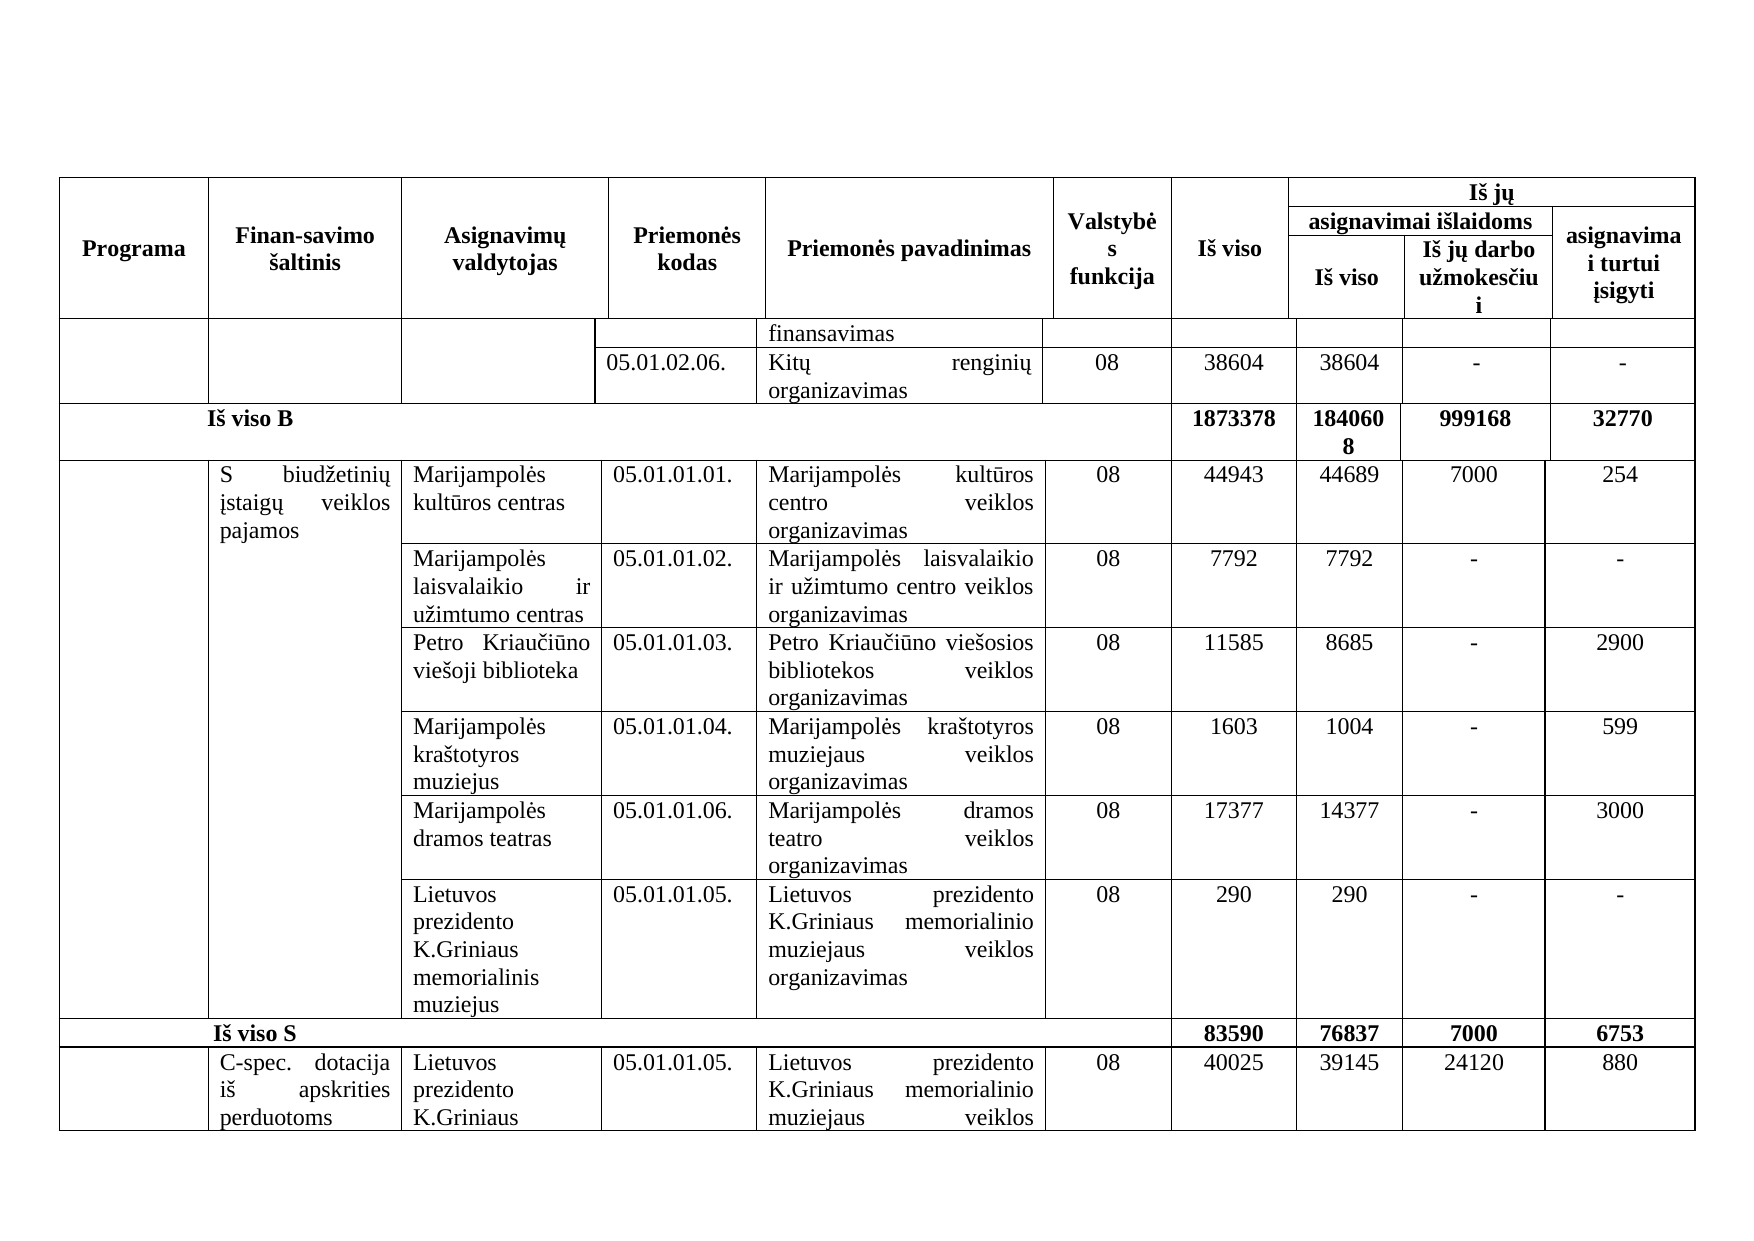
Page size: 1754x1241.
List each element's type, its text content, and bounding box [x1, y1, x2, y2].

table_cell 254 [1546, 461, 1694, 543]
table_cell - [1551, 319, 1694, 347]
table_cell 290 [1297, 880, 1402, 1018]
table_cell [209, 879, 401, 1018]
table_cell 24120 [1403, 1048, 1544, 1130]
table_header Iš viso [1172, 178, 1288, 318]
table_cell 40025 [1172, 1048, 1296, 1130]
table_cell asignavimai išlaidoms [1289, 207, 1552, 234]
table_cell 05.01.01.01. [602, 461, 756, 543]
table_cell 3000 [1546, 796, 1694, 879]
table_cell 17377 [1172, 796, 1296, 879]
table_cell 999168 [1401, 404, 1550, 459]
table_cell 05.01.01.03. [602, 628, 756, 711]
table_cell Lietuvos prezidento K.Griniaus memorialinio muziejaus veiklos organizavimas [757, 880, 1045, 1018]
table_cell 05.01.02.06. [596, 348, 756, 403]
table_cell 44943 [1172, 461, 1296, 543]
table_cell - [1403, 348, 1550, 403]
table_cell Marijampolės laisvalaikio ir užimtumo centro veiklos organizavimas [757, 544, 1045, 627]
table_cell 05.01.01.02. [602, 544, 756, 627]
table_cell C-spec. dotacija iš apskrities perduotoms [209, 1048, 401, 1130]
table_cell [209, 319, 401, 347]
table_cell Marijampolės kultūros centras [402, 461, 601, 543]
table_cell 05.01.01.05. [602, 880, 756, 1018]
table_cell [1172, 319, 1296, 347]
table_cell finansavimas [757, 319, 1042, 347]
table_cell [596, 319, 756, 347]
table_cell Marijampolės dramos teatras [402, 796, 601, 879]
table_cell [60, 461, 208, 543]
table_cell [60, 347, 208, 403]
table_cell 08 [1046, 544, 1171, 627]
table_cell S biudžetinių įstaigų veiklos pajamos [209, 461, 401, 879]
table_cell 14377 [1297, 796, 1402, 879]
table_cell 08 [1043, 348, 1171, 403]
table_cell 08 [1046, 796, 1171, 879]
table_cell [1297, 319, 1402, 347]
table_cell Lietuvos prezidento K.Griniaus memorialinio muziejaus veiklos [757, 1048, 1045, 1130]
table_cell 290 [1172, 880, 1296, 1018]
table_header Priemonės kodas [609, 178, 765, 318]
table_cell asignavimai turtui įsigyti [1553, 207, 1694, 318]
table_cell 83590 [1172, 1019, 1296, 1046]
table_cell [60, 879, 208, 1018]
table_cell Marijampolės kraštotyros muziejaus veiklos organizavimas [757, 712, 1045, 795]
table_cell 1004 [1297, 712, 1402, 795]
table_cell 38604 [1172, 348, 1296, 403]
table_cell 08 [1046, 628, 1171, 711]
table_cell - [1403, 880, 1544, 1018]
table_cell 44689 [1297, 461, 1402, 543]
table_cell 7792 [1297, 544, 1402, 627]
table_header Programa [60, 178, 208, 318]
table_cell - [1551, 348, 1694, 403]
table_cell - [1546, 544, 1694, 627]
table_cell 76837 [1297, 1019, 1402, 1046]
table_cell [60, 627, 208, 711]
table_cell 8685 [1297, 628, 1402, 711]
table_cell 32770 [1551, 404, 1694, 459]
table_cell 7000 [1403, 1019, 1544, 1046]
table_cell Iš viso [1289, 236, 1404, 318]
table_cell Iš jų darbo užmokesčiui [1405, 236, 1552, 318]
table_cell [402, 319, 594, 347]
table_cell [209, 347, 401, 403]
table_cell [60, 1048, 208, 1130]
table_cell - [1546, 880, 1694, 1018]
table_cell 1840608 [1297, 404, 1400, 459]
table_cell Petro Kriaučiūno viešosios bibliotekos veiklos organizavimas [757, 628, 1045, 711]
table_header Valstybės funkcija [1054, 178, 1171, 318]
table_cell Marijampolės dramos teatro veiklos organizavimas [757, 796, 1045, 879]
table_cell 08 [1046, 712, 1171, 795]
table_cell Marijampolės kraštotyros muziejus [402, 712, 601, 795]
table_cell - [1403, 712, 1544, 795]
table_cell 6753 [1546, 1019, 1694, 1046]
table_cell [60, 543, 208, 627]
table_header Asignavimų valdytojas [402, 178, 608, 318]
table_header Priemonės pavadinimas [766, 178, 1053, 318]
table_header Iš jų [1289, 178, 1694, 206]
table_cell 7792 [1172, 544, 1296, 627]
table_cell 11585 [1172, 628, 1296, 711]
table_cell Marijampolės laisvalaikio ir užimtumo centras [402, 544, 601, 627]
table_cell 1873378 [1172, 404, 1296, 459]
table_cell Petro Kriaučiūno viešoji biblioteka [402, 628, 601, 711]
table_cell - [1403, 796, 1544, 879]
table_cell Lietuvos prezidento K.Griniaus [402, 1048, 601, 1130]
table_header Finan-savimo šaltinis [209, 178, 401, 318]
table_cell 08 [1046, 461, 1171, 543]
table_cell - [1403, 544, 1544, 627]
table_cell Iš viso S [60, 1019, 1171, 1046]
table_cell 08 [1046, 1048, 1171, 1130]
table_cell [402, 347, 594, 403]
table_cell 2900 [1546, 628, 1694, 711]
table_cell 39145 [1297, 1048, 1402, 1130]
table_cell 08 [1046, 880, 1171, 1018]
table_cell 05.01.01.06. [602, 796, 756, 879]
table_cell [60, 319, 208, 347]
table_cell [60, 711, 208, 795]
table_cell 05.01.01.05. [602, 1048, 756, 1130]
table_cell 599 [1546, 712, 1694, 795]
table_cell - [1403, 628, 1544, 711]
table_cell Marijampolės kultūros centro veiklos organizavimas [757, 461, 1045, 543]
table_cell Iš viso B [60, 404, 1171, 459]
table_cell Kitų renginių organizavimas [757, 348, 1042, 403]
table_cell [1043, 319, 1171, 347]
table_cell 38604 [1297, 348, 1402, 403]
table_cell 1603 [1172, 712, 1296, 795]
table_cell Lietuvos prezidento K.Griniaus memorialinis muziejus [402, 880, 601, 1018]
table_cell [60, 795, 208, 879]
table_cell 7000 [1403, 461, 1544, 543]
table_cell - [1403, 319, 1550, 347]
table_cell 05.01.01.04. [602, 712, 756, 795]
table_cell 880 [1546, 1048, 1694, 1130]
